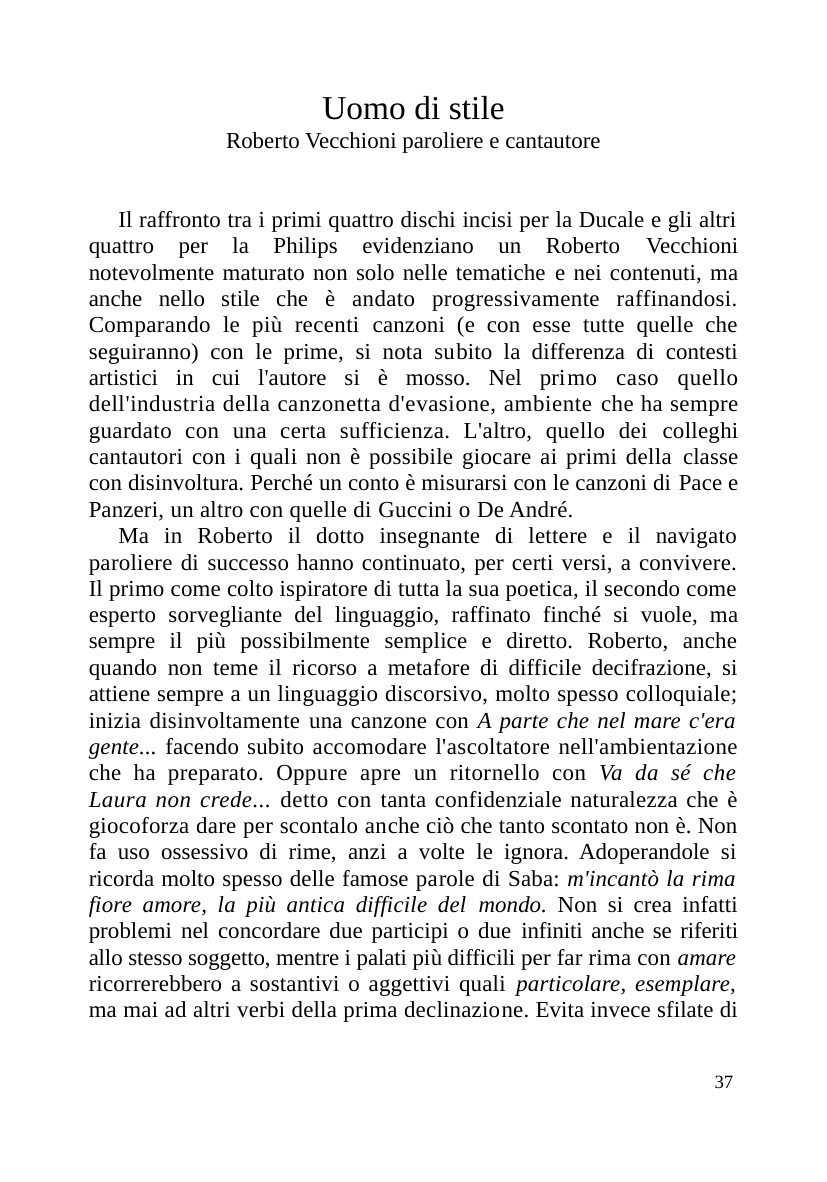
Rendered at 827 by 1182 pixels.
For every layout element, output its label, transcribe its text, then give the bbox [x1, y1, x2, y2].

text Il raffronto tra i primi quattro dischi incisi per la Ducale e gli altri quattro per la Philips evidenziano un Roberto Vecchioni notevolmente maturato non solo nelle tematiche e nei contenuti, ma anche nello stile che è andato progressivamente raffinandosi. Comparando le più recenti canzoni (e con esse tutte quelle che seguiranno) con le prime, si nota subito la differenza di contesti artistici in cui l'autore si è mosso. Nel primo caso quello dell'industria della canzonetta d'evasione, ambiente che ha sempre guardato con una certa sufficienza. L'altro, quello dei colleghi cantautori con i quali non è possibile giocare ai primi della classe con disinvoltura. Perché un conto è misurarsi con le canzoni di Pace e Panzeri, un altro con quelle di Guccini o De André. [88, 206, 738, 522]
subtitle Uomo di stile [88, 88, 738, 127]
text Ma in Roberto il dotto insegnante di lettere e il navigato paroliere di successo hanno continuato, per certi versi, a convivere. Il primo come colto ispiratore di tutta la sua poetica, il secondo come esperto sorvegliante del linguaggio, raffinato finché si vuole, ma sempre il più possibilmente semplice e diretto. Roberto, anche quando non teme il ricorso a metafore di difficile decifrazione, si attiene sempre a un linguaggio discorsivo, molto spesso colloquiale; inizia disinvoltamente una canzone con A parte che nel mare c'era gente... facendo subito accomodare l'ascoltatore nell'ambientazione che ha preparato. Oppure apre un ritornello con Va da sé che Laura non crede... detto con tanta confidenziale naturalezza che è giocoforza dare per scontalo anche ciò che tanto scontato non è. Non fa uso ossessivo di rime, anzi a volte le ignora. Adoperandole si ricorda molto spesso delle famose parole di Saba: m'incantò la rima fiore amore, la più antica difficile del mondo. Non si crea infatti problemi nel concordare due participi o due infiniti anche se riferiti allo stesso soggetto, mentre i palati più difficili per far rima con amare ricorrerebbero a sostantivi o aggettivi quali particolare, esemplare, ma mai ad altri verbi della prima declinazione. Evita invece sfilate di [88, 522, 738, 1023]
subtitle Roberto Vecchioni paroliere e cantautore [88, 127, 738, 153]
